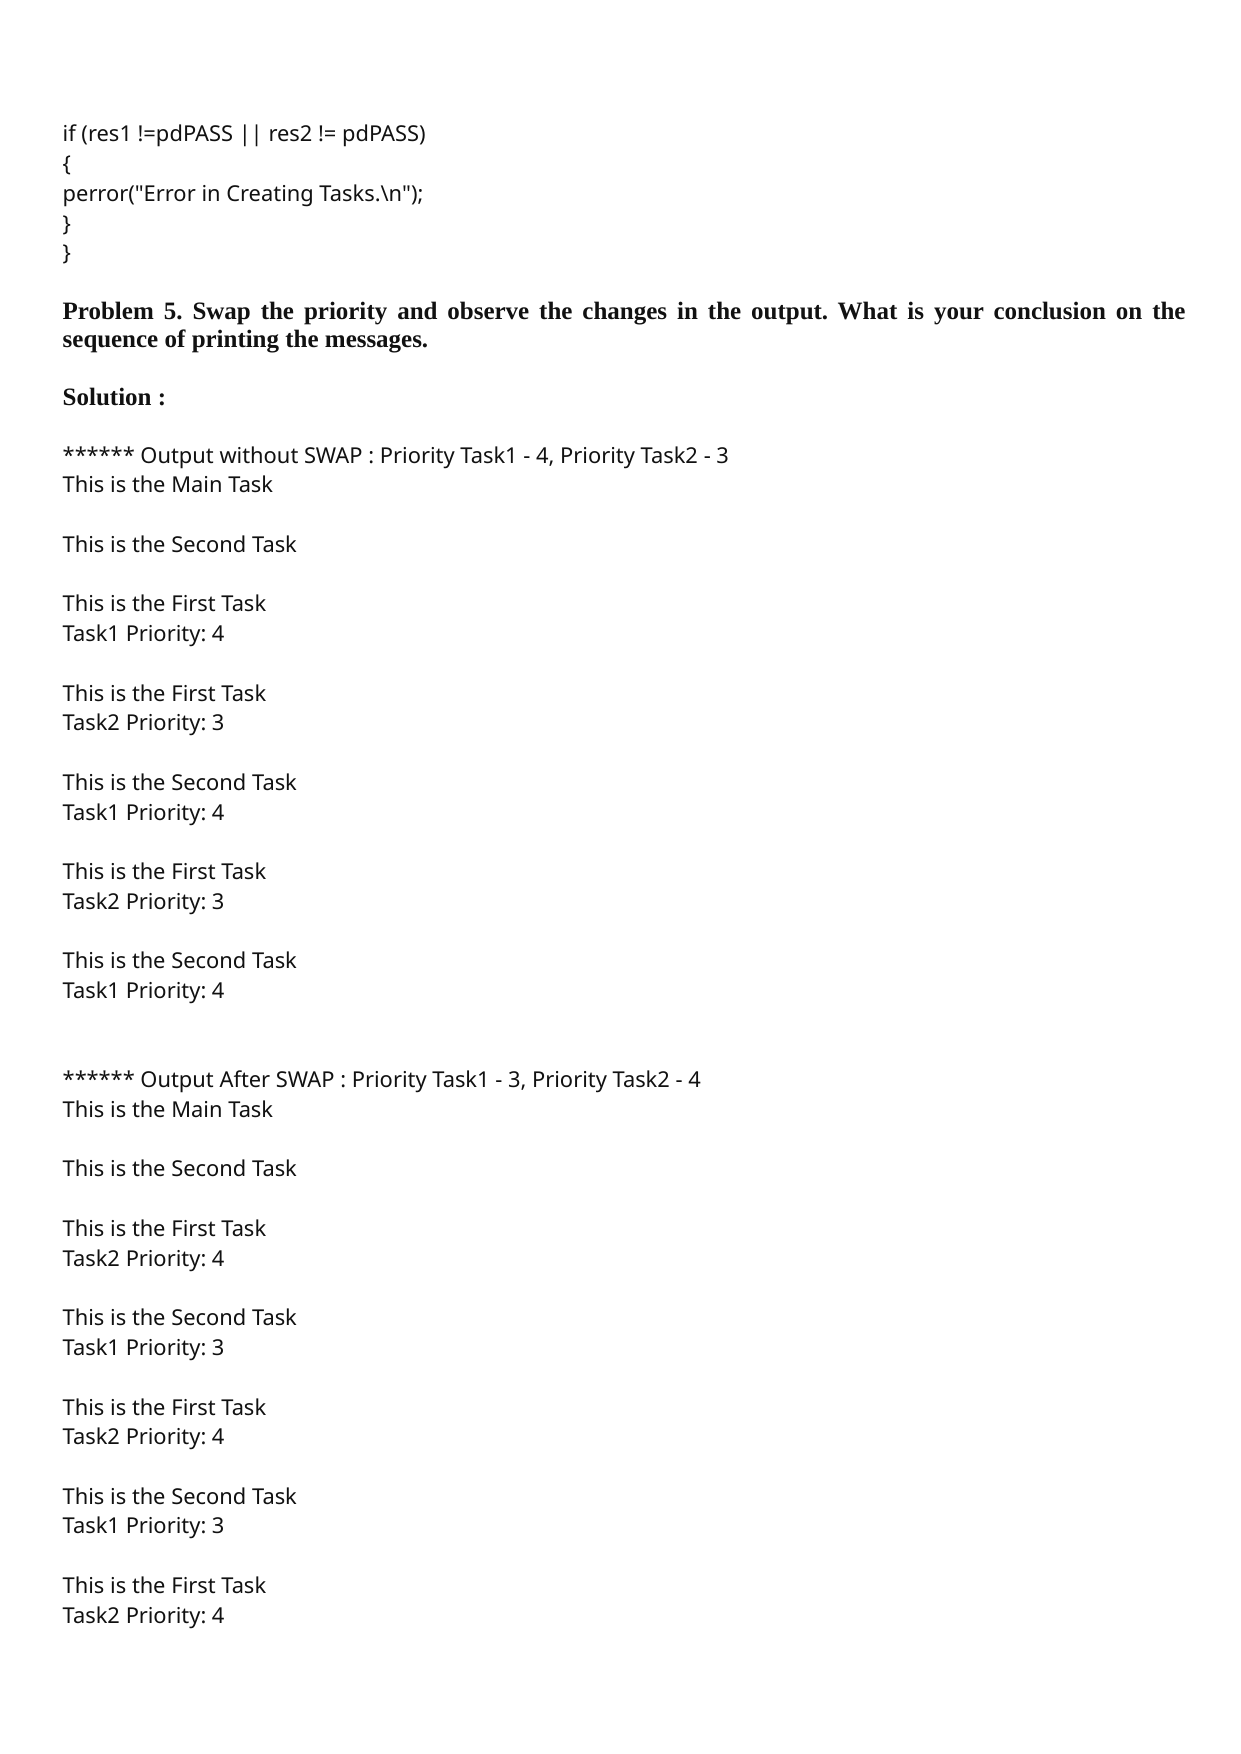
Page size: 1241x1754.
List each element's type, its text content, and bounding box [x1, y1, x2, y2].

text This is the First Task [62, 856, 1187, 886]
text Task1 Priority: 4 [62, 797, 1187, 826]
text This is the First Task [62, 1213, 1187, 1243]
text Task1 Priority: 3 [62, 1511, 1187, 1540]
text Problem 5. Swap the priority and observe the changes in the output. What is your conclusion on the sequence of printing the messages. [62, 296, 1187, 353]
text ****** Output without SWAP : Priority Task1 - 4, Priority Task2 - 3 [62, 439, 1187, 469]
text Task2 Priority: 3 [62, 707, 1187, 737]
text Task2 Priority: 3 [62, 886, 1187, 916]
text Task1 Priority: 3 [62, 1332, 1187, 1362]
text { [62, 148, 1187, 178]
text Task1 Priority: 4 [62, 618, 1187, 648]
text Task1 Priority: 4 [62, 975, 1187, 1005]
text Task2 Priority: 4 [62, 1243, 1187, 1272]
text This is the Second Task [62, 529, 1187, 559]
text ****** Output After SWAP : Priority Task1 - 3, Priority Task2 - 4 [62, 1064, 1187, 1094]
text This is the First Task [62, 588, 1187, 618]
text perror("Error in Creating Tasks.\n"); [62, 178, 1187, 207]
text Task2 Priority: 4 [62, 1421, 1187, 1451]
text This is the Second Task [62, 945, 1187, 975]
text This is the Second Task [62, 1481, 1187, 1511]
text This is the First Task [62, 1570, 1187, 1600]
text } [62, 207, 1187, 237]
text This is the Main Task [62, 469, 1187, 499]
text This is the Second Task [62, 1302, 1187, 1332]
text This is the First Task [62, 1391, 1187, 1421]
text Solution : [62, 382, 1187, 411]
text if (res1 !=pdPASS || res2 != pdPASS) [62, 118, 1187, 148]
text } [62, 237, 1187, 267]
text Task2 Priority: 4 [62, 1600, 1187, 1629]
text This is the First Task [62, 678, 1187, 707]
text This is the Main Task [62, 1094, 1187, 1124]
text This is the Second Task [62, 767, 1187, 797]
text This is the Second Task [62, 1153, 1187, 1183]
